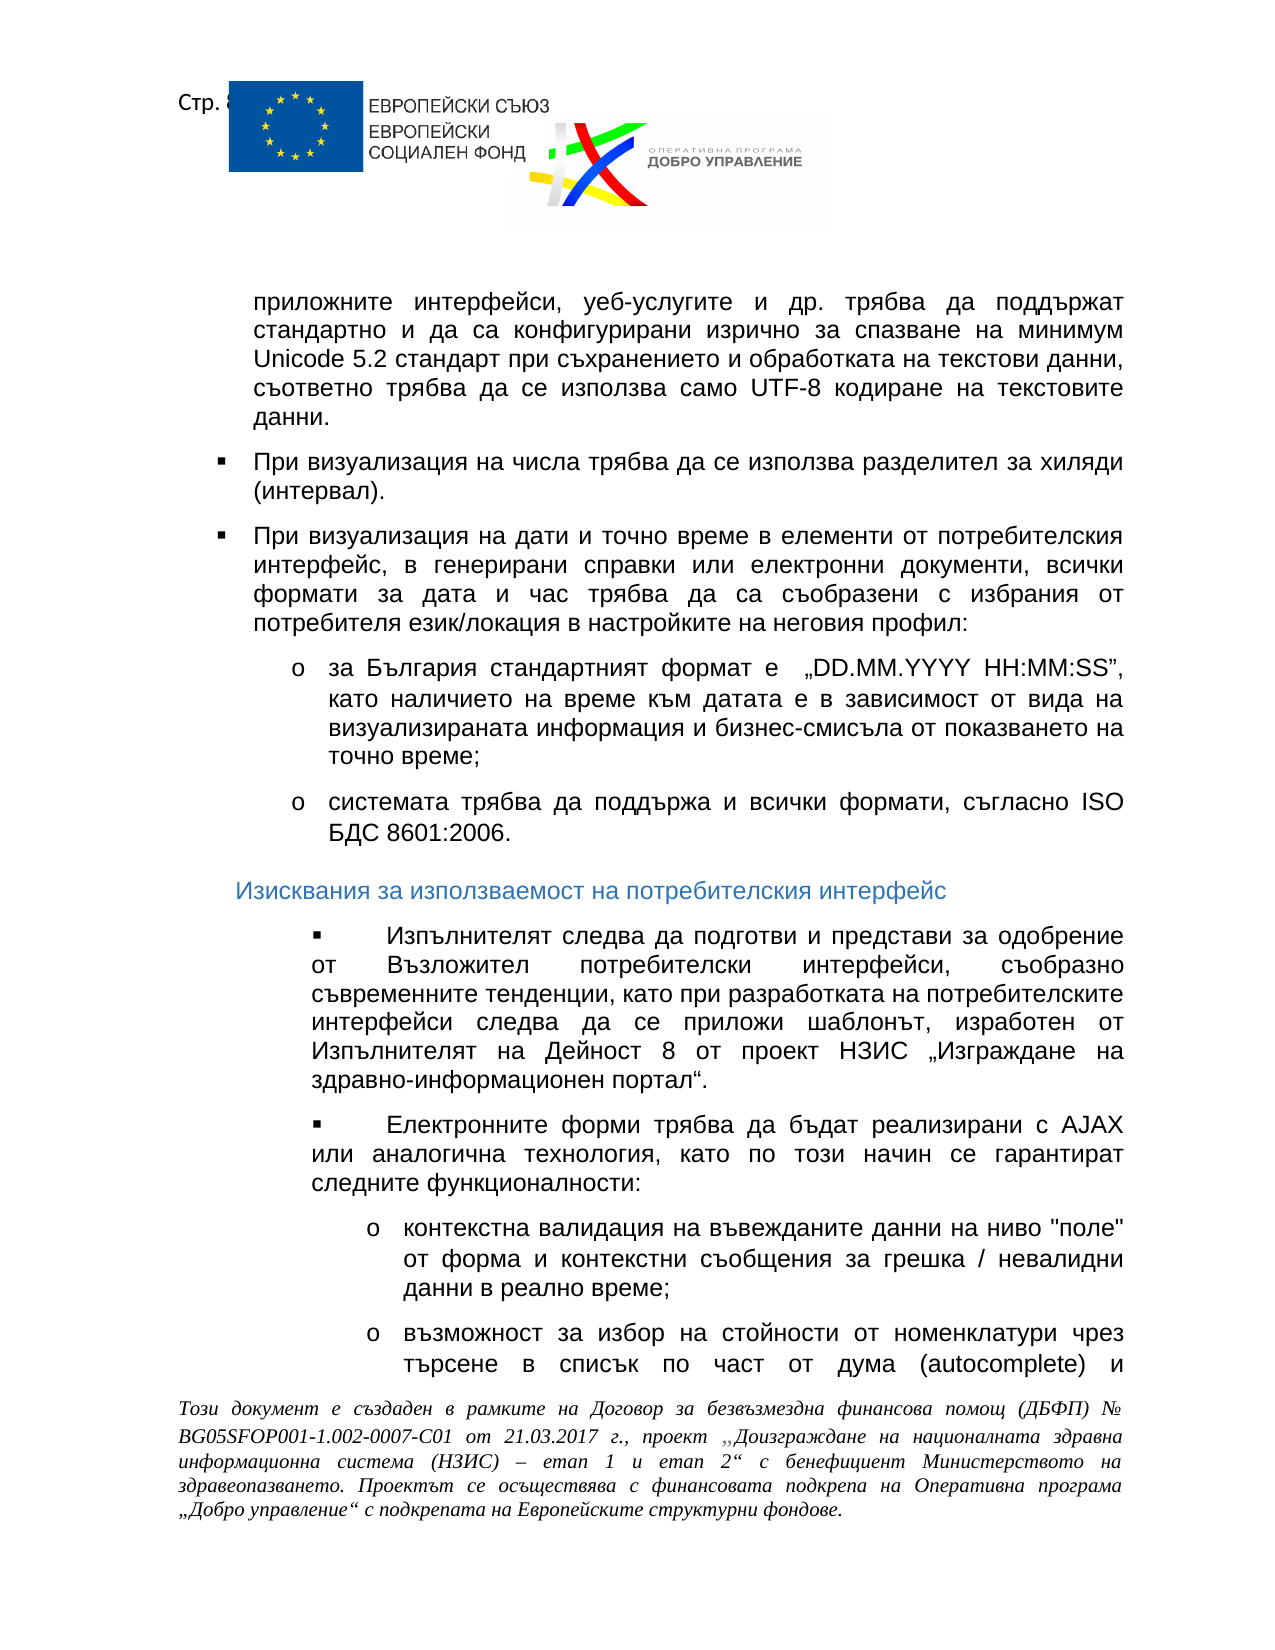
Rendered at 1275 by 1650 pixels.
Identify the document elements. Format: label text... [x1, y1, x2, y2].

subtitle Изисквания за използваемост на потребителския интерфейс [235, 876, 1125, 904]
list възможност за избор на стойности от номенклатури чрез търсене в списък по част от дума (autocomplete) и [366, 1318, 1125, 1378]
list за България стандартният формат е „DD.MM.YYYY HH:MM:SS”, като наличието на време към датата е в зависимост от вида на визуализираната информация и бизнес-смисъла от показването на точно време; [291, 653, 1125, 770]
list системата трябва да поддържа и всички формати, съгласно ISO БДС 8601:2006. [291, 787, 1125, 846]
list контекстна валидация на въвежданите данни на ниво "поле" от форма и контекстни съобщения за грешка / невалидни данни в реално време; [366, 1213, 1125, 1302]
list приложните интерфейси, уеб-услугите и др. трябва да поддържат стандартно и да са конфигурирани изрично за спазване на минимум Unicode 5.2 стандарт при съхранението и обработката на текстови данни, съответно трябва да се използва само UTF-8 кодиране на текстовите данни. [216, 286, 1125, 430]
list Изпълнителят следва да подготви и представи за одобрение от Възложител потребителски интерфейси, съобразно съвременните тенденции, като при разработката на потребителските интерфейси следва да се приложи шаблонът, изработен от Изпълнителят на Дейност 8 от проект НЗИС „Изграждане на здравно-информационен портал“. [311, 921, 1125, 1094]
list Електронните форми трябва да бъдат реализирани с AJAX или аналогична технология, като по този начин се гарантират следните функционалности: [311, 1110, 1125, 1197]
list При визуализация на дати и точно време в елементи от потребителския интерфейс, в генерирани справки или електронни документи, всички формати за дата и час трябва да са съобразени с избрания от потребителя език/локация в настройките на неговия профил: [216, 521, 1125, 636]
list При визуализация на числа трябва да се използва разделител за хиляди (интервал). [216, 447, 1125, 504]
